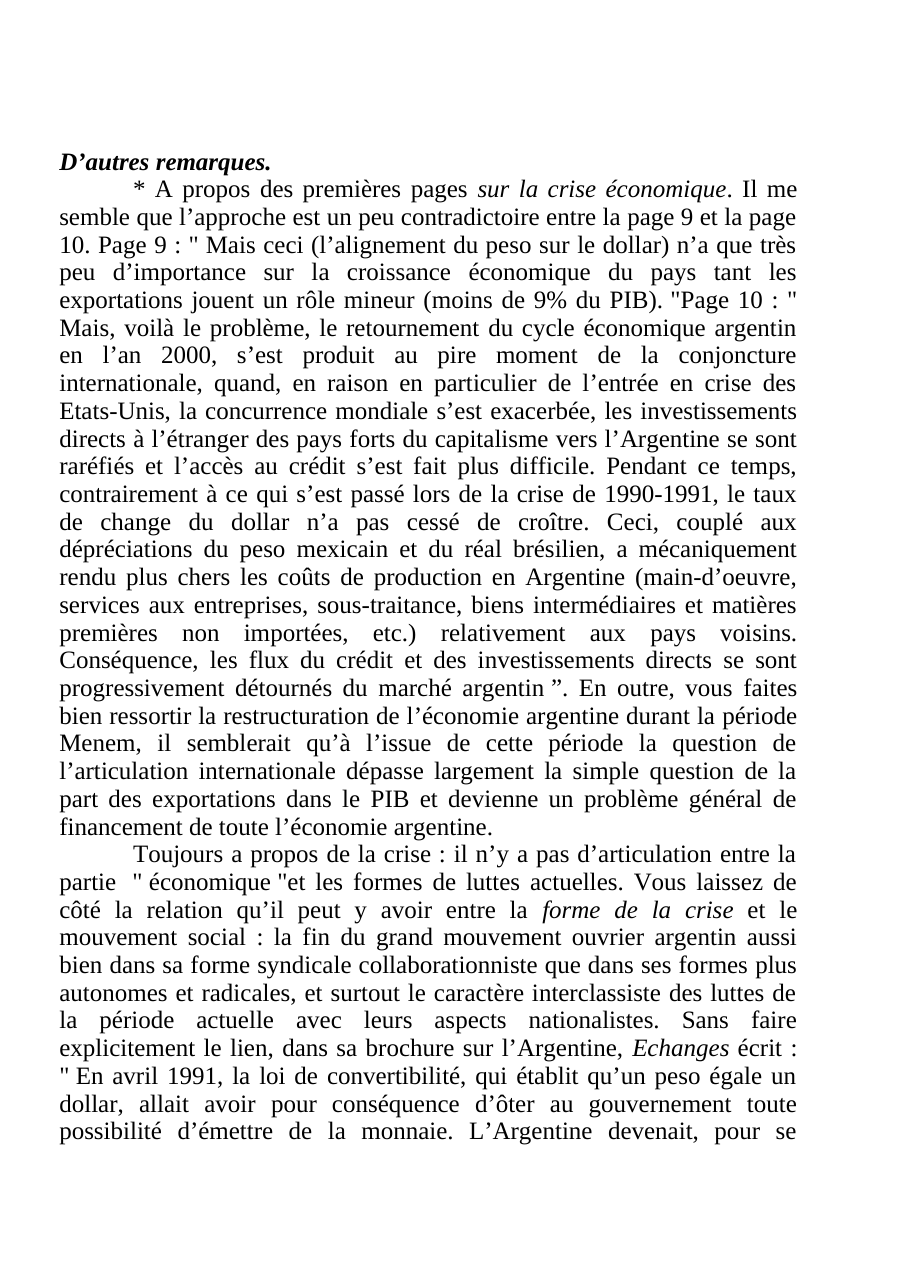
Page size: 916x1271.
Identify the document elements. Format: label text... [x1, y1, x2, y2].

text * A propos des premières pages sur la crise économique. Il me semble que l’approche est un peu contradictoire entre la page 9 et la page 10. Page 9 : " Mais ceci (l’alignement du peso sur le dollar) n’a que très peu d’importance sur la croissance économique du pays tant les exportations jouent un rôle mineur (moins de 9% du PIB). "Page 10 : " Mais, voilà le problème, le retournement du cycle économique argentin en l’an 2000, s’est produit au pire moment de la conjoncture internationale, quand, en raison en particulier de l’entrée en crise des Etats-Unis, la concurrence mondiale s’est exacerbée, les investissements directs à l’étranger des pays forts du capitalisme vers l’Argentine se sont raréfiés et l’accès au crédit s’est fait plus difficile. Pendant ce temps, contrairement à ce qui s’est passé lors de la crise de 1990-1991, le taux de change du dollar n’a pas cessé de croître. Ceci, couplé aux dépréciations du peso mexicain et du réal brésilien, a mécaniquement rendu plus chers les coûts de production en Argentine (main-d’oeuvre, services aux entreprises, sous-traitance, biens intermédiaires et matières premières non importées, etc.) relativement aux pays voisins. Conséquence, les flux du crédit et des investissements directs se sont progressivement détournés du marché argentin ”. En outre, vous faites bien ressortir la restructuration de l’économie argentine durant la période Menem, il semblerait qu’à l’issue de cette période la question de l’articulation internationale dépasse largement la simple question de la part des exportations dans le PIB et devienne un problème général de financement de toute l’économie argentine. [59, 175, 797, 840]
text Toujours a propos de la crise : il n’y a pas d’articulation entre la partie " économique "et les formes de luttes actuelles. Vous laissez de côté la relation qu’il peut y avoir entre la forme de la crise et le mouvement social : la fin du grand mouvement ouvrier argentin aussi bien dans sa forme syndicale collaborationniste que dans ses formes plus autonomes et radicales, et surtout le caractère interclassiste des luttes de la période actuelle avec leurs aspects nationalistes. Sans faire explicitement le lien, dans sa brochure sur l’Argentine, Echanges écrit : " En avril 1991, la loi de convertibilité, qui établit qu’un peso égale un dollar, allait avoir pour conséquence d’ôter au gouvernement toute possibilité d’émettre de la monnaie. L’Argentine devenait, pour se [59, 840, 797, 1145]
subtitle D’autres remarques. [59, 148, 797, 175]
